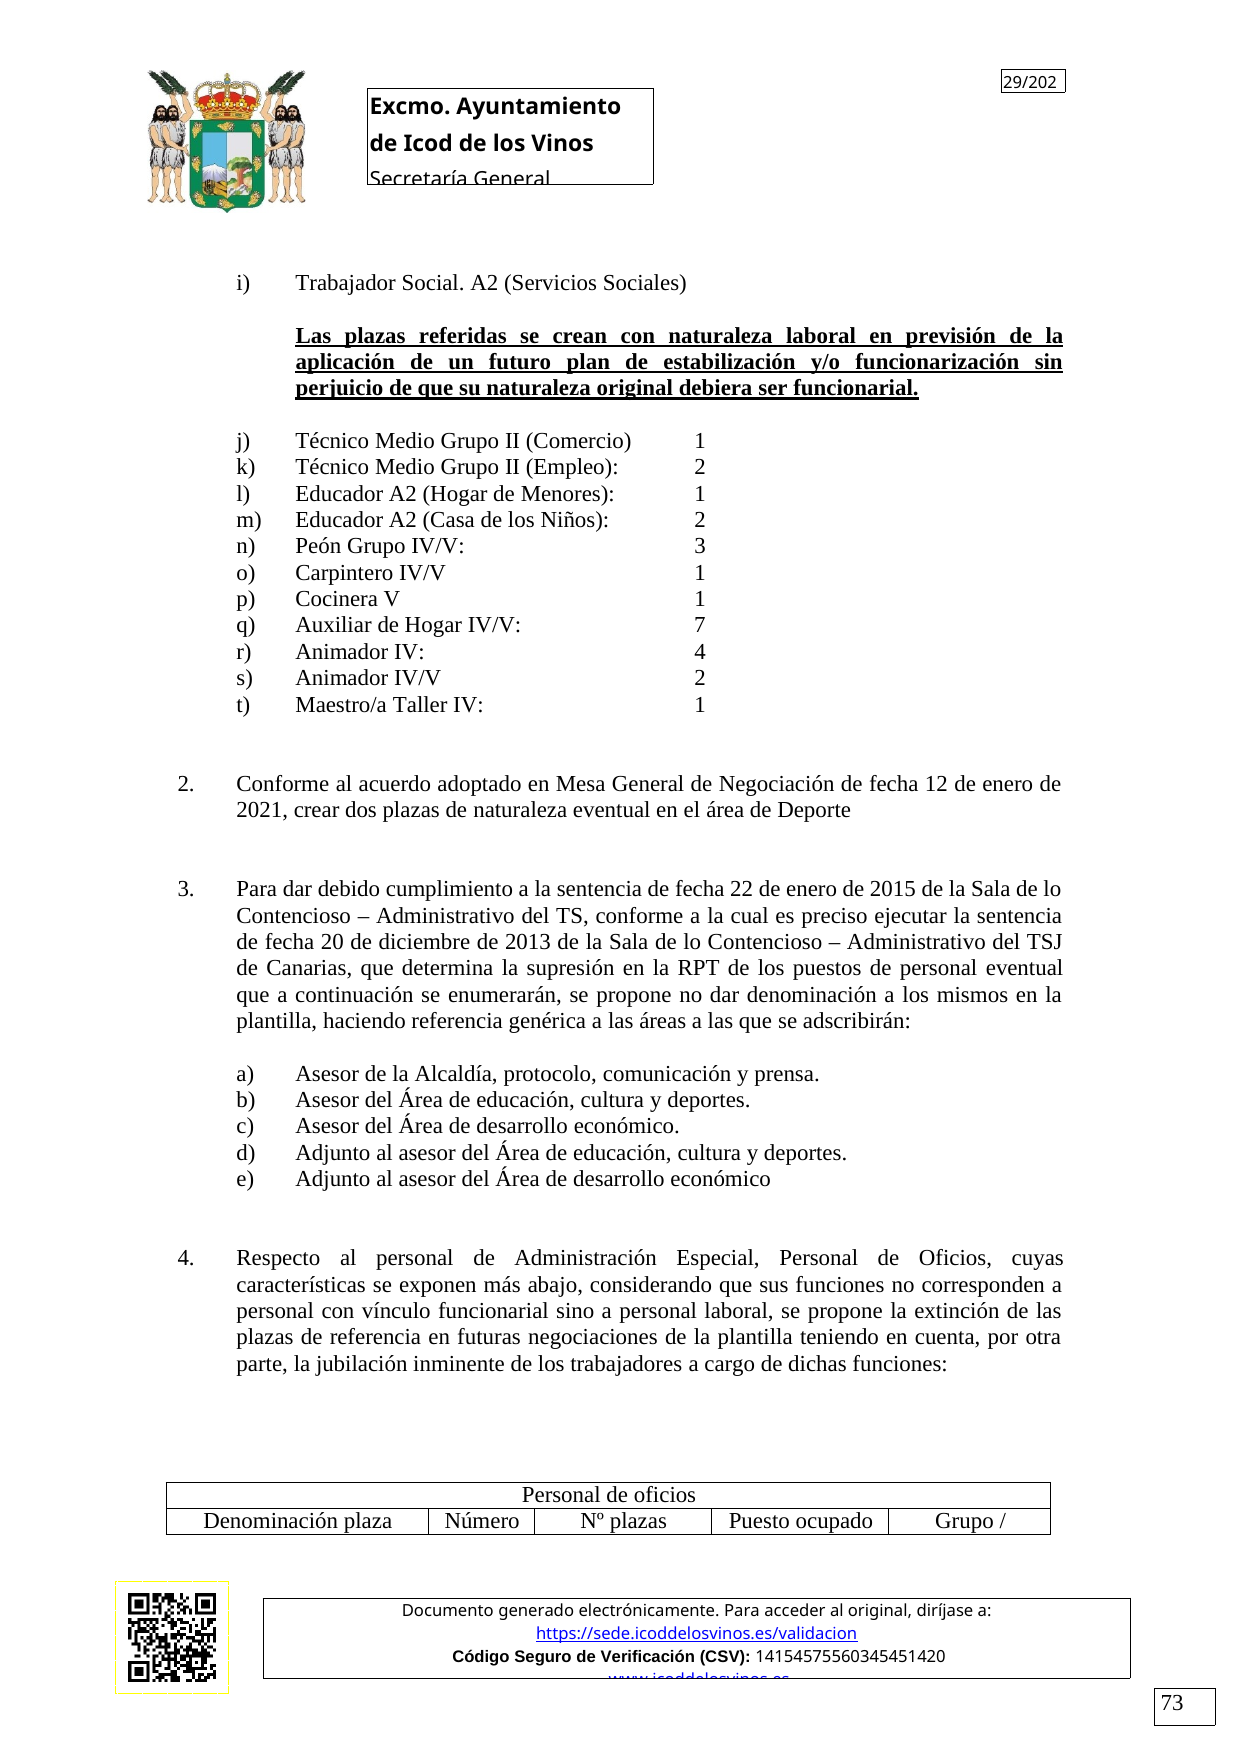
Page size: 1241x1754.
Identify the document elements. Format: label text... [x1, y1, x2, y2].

table_cell Denominación plaza [167, 1509, 428, 1534]
list Para dar debido cumplimiento a la sentencia de fecha 22 de enero de 2015 de la Sala de lo Contencioso – Administrativo del TS, conforme a la cual es preciso ejecutar la sentencia de fecha 20 de diciembre de 2013 de la Sala de lo Contencioso – Administrativo del TSJ de Canarias, que determina la supresión en la RPT de los puestos de personal eventual que a continuación se enumerarán, se propone no dar denominación a los mismos en la plantilla, haciendo referencia genérica a las áreas a las que se adscribirán: [177, 875, 1063, 1033]
table_cell Número [429, 1509, 534, 1534]
picture [147, 70, 306, 213]
list Conforme al acuerdo adoptado en Mesa General de Negociación de fecha 12 de enero de 2021, crear dos plazas de naturaleza eventual en el área de Deporte [177, 770, 1063, 822]
list Respecto al personal de Administración Especial, Personal de Oficios, cuyas características se exponen más abajo, considerando que sus funciones no corresponden a personal con vínculo funcionarial sino a personal laboral, se propone la extinción de las plazas de referencia en futuras negociaciones de la plantilla teniendo en cuenta, por otra parte, la jubilación inminente de los trabajadores a cargo de dichas funciones: [177, 1244, 1063, 1376]
list Técnico Medio Grupo II (Comercio) 1 [236, 427, 1174, 453]
list Trabajador Social. A2 (Servicios Sociales) [236, 269, 1174, 295]
table_cell Nº plazas [535, 1509, 711, 1534]
list Carpintero IV/V 1 [236, 559, 1174, 585]
picture [128, 1593, 216, 1682]
list Adjunto al asesor del Área de desarrollo económico [236, 1165, 1174, 1192]
list Educador A2 (Casa de los Niños): 2 [236, 506, 1174, 532]
list Técnico Medio Grupo II (Empleo): 2 [236, 453, 1174, 480]
list Auxiliar de Hogar IV/V: 7 [236, 612, 1174, 638]
list Animador IV/V 2 [236, 664, 1174, 691]
list Peón Grupo IV/V: 3 [236, 532, 1174, 559]
list Maestro/a Taller IV: 1 [236, 691, 1174, 717]
list Educador A2 (Hogar de Menores): 1 [236, 480, 1174, 506]
subtitle aplicación de un futuro plan de estabilización y/o funcionarización sin [295, 347, 1063, 371]
list Cocinera V 1 [236, 585, 1174, 612]
list Asesor del Área de desarrollo económico. [236, 1112, 1174, 1139]
list Adjunto al asesor del Área de educación, cultura y deportes. [236, 1139, 1174, 1165]
list Asesor del Área de educación, cultura y deportes. [236, 1086, 1174, 1112]
table_cell Grupo / [889, 1509, 1050, 1534]
subtitle perjuicio de que su naturaleza original debiera ser funcionarial. [295, 373, 1063, 401]
table_header Personal de oficios [167, 1483, 1050, 1508]
table_cell Puesto ocupado [712, 1509, 888, 1534]
subtitle Las plazas referidas se crean con naturaleza laboral en previsión de la [295, 322, 1063, 345]
list Animador IV: 4 [236, 638, 1174, 664]
list Asesor de la Alcaldía, protocolo, comunicación y prensa. [236, 1060, 1174, 1086]
